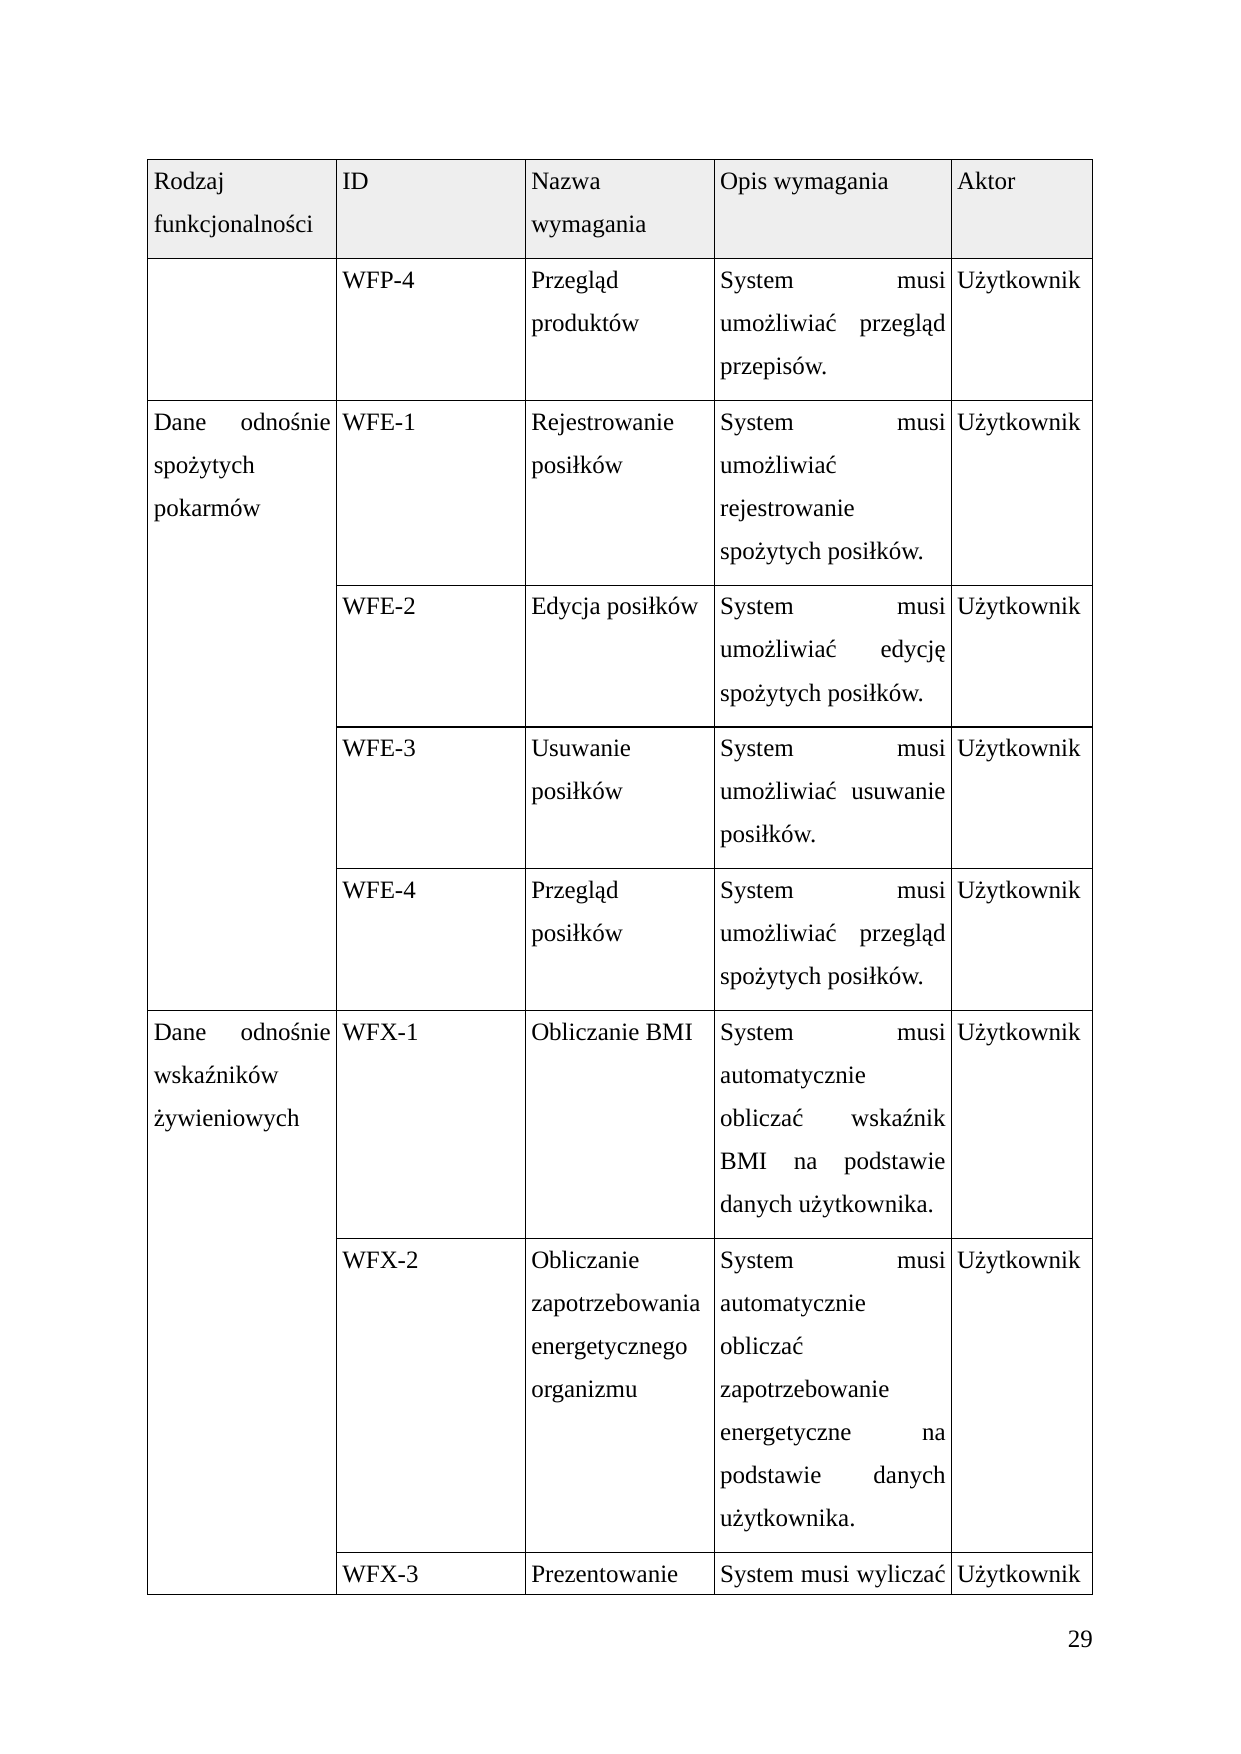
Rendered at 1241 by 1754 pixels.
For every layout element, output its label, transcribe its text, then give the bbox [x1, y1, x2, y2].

table_cell System musi automatycznie obliczać wskaźnik BMI na podstawie danych użytkownika. [715, 1011, 951, 1238]
table_header Opis wymagania [715, 160, 951, 258]
table_cell System musi umożliwiać usuwanie posiłków. [715, 728, 951, 868]
table_cell WFX-2 [337, 1239, 525, 1552]
table_cell WFE-2 [337, 586, 525, 726]
table_cell WFX-3 [337, 1553, 525, 1593]
table_header Nazwa wymagania [526, 160, 714, 258]
table_cell Użytkownik [952, 586, 1092, 726]
table_cell Usuwanie posiłków [526, 728, 714, 868]
table_cell Przegląd posiłków [526, 869, 714, 1010]
table_header Aktor [952, 160, 1092, 258]
table_cell WFE-3 [337, 728, 525, 868]
table_cell Użytkownik [952, 728, 1092, 868]
table_cell System musi umożliwiać edycję spożytych posiłków. [715, 586, 951, 726]
table_cell WFE-1 [337, 401, 525, 585]
table_cell System musi umożliwiać przegląd spożytych posiłków. [715, 869, 951, 1010]
table_cell System musi automatycznie obliczać zapotrzebowanie energetyczne na podstawie danych użytkownika. [715, 1239, 951, 1552]
table_cell Dane odnośnie spożytych pokarmów [148, 401, 336, 1010]
table_cell Prezentowanie [526, 1553, 714, 1593]
table_cell WFP-4 [337, 259, 525, 400]
table_cell Użytkownik [952, 869, 1092, 1010]
table_cell Użytkownik [952, 1553, 1092, 1593]
table_cell Edycja posiłków [526, 586, 714, 726]
table_cell Użytkownik [952, 259, 1092, 400]
table_cell Użytkownik [952, 401, 1092, 585]
table_cell Przegląd produktów [526, 259, 714, 400]
table_cell System musi wyliczać [715, 1553, 951, 1593]
table_header Rodzaj funkcjonalności [148, 160, 336, 258]
table_cell WFX-1 [337, 1011, 525, 1238]
table_cell System musi umożliwiać rejestrowanie spożytych posiłków. [715, 401, 951, 585]
table_header ID [337, 160, 525, 258]
table_cell Dane odnośnie wskaźników żywieniowych [148, 1011, 336, 1593]
table_cell WFE-4 [337, 869, 525, 1010]
table_cell Rejestrowanie posiłków [526, 401, 714, 585]
table_cell Użytkownik [952, 1239, 1092, 1552]
table_cell System musi umożliwiać przegląd przepisów. [715, 259, 951, 400]
table_cell Obliczanie BMI [526, 1011, 714, 1238]
table_cell Obliczanie zapotrzebowania energetycznego organizmu [526, 1239, 714, 1552]
table_cell Użytkownik [952, 1011, 1092, 1238]
